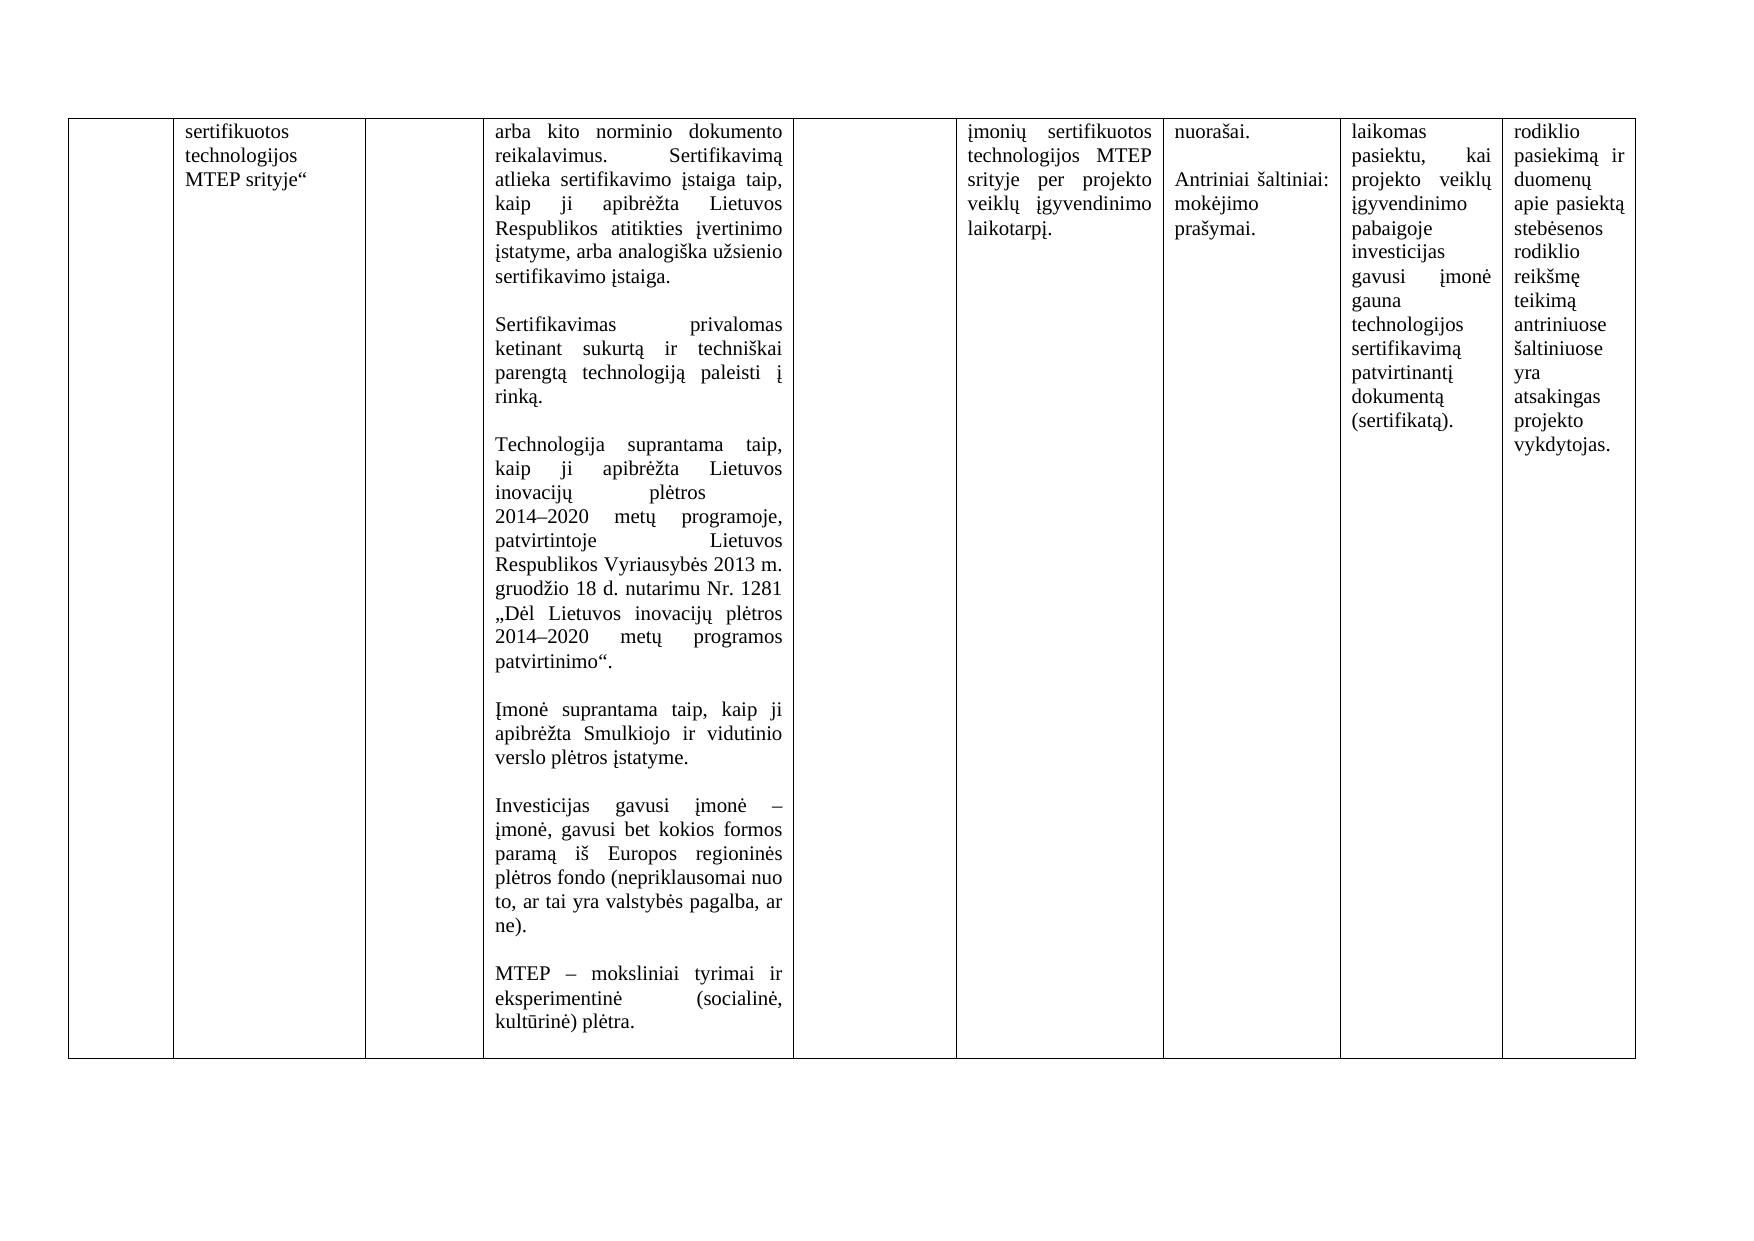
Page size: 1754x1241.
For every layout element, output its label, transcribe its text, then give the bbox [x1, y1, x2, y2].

table_cell [366, 119, 483, 1058]
table_cell [69, 119, 173, 1058]
table_cell rodiklio pasiekimą ir duomenų apie pasiektą stebėsenos rodiklio reikšmę teikimą antriniuose šaltiniuose yra atsakingas projekto vykdytojas. [1503, 119, 1635, 1058]
table_cell [794, 119, 956, 1058]
table_cell arba kito norminio dokumento reikalavimus. Sertifikavimą atlieka sertifikavimo įstaiga taip, kaip ji apibrėžta Lietuvos Respublikos atitikties įvertinimo įstatyme, arba analogiška užsienio sertifikavimo įstaiga. Sertifikavimas privalomas ketinant sukurtą ir techniškai parengtą technologiją paleisti į rinką. Technologija suprantama taip, kaip ji apibrėžta Lietuvos inovacijų plėtros 2014–2020 metų programoje, patvirtintoje Lietuvos Respublikos Vyriausybės 2013 m. gruodžio 18 d. nutarimu Nr. 1281 „Dėl Lietuvos inovacijų plėtros 2014–2020 metų programos patvirtinimo“. Įmonė suprantama taip, kaip ji apibrėžta Smulkiojo ir vidutinio verslo plėtros įstatyme. Investicijas gavusi įmonė – įmonė, gavusi bet kokios formos paramą iš Europos regioninės plėtros fondo (nepriklausomai nuo to, ar tai yra valstybės pagalba, ar ne). MTEP – moksliniai tyrimai ir eksperimentinė (socialinė, kultūrinė) plėtra. [484, 119, 793, 1058]
table_cell įmonių sertifikuotos technologijos MTEP srityje per projekto veiklų įgyvendinimo laikotarpį. [957, 119, 1163, 1058]
table_cell nuorašai. Antriniai šaltiniai: mokėjimo prašymai. [1164, 119, 1340, 1058]
table_cell laikomas pasiektu, kai projekto veiklų įgyvendinimo pabaigoje investicijas gavusi įmonė gauna technologijos sertifikavimą patvirtinantį dokumentą (sertifikatą). [1341, 119, 1502, 1058]
table_cell sertifikuotos technologijos MTEP srityje“ [174, 119, 365, 1058]
